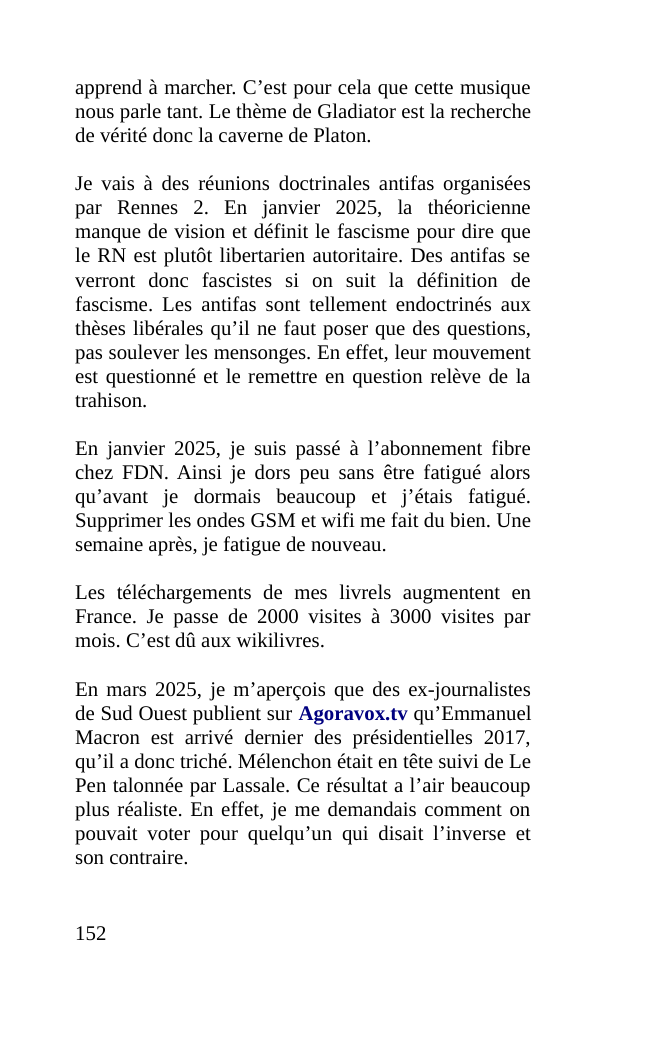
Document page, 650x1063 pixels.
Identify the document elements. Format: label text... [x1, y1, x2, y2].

text En mars 2025, je m’aperçois que des ex-journalistes de Sud Ouest publient sur Agoravox.tv qu’Emmanuel Macron est arrivé dernier des présidentielles 2017, qu’il a donc triché. Mélenchon était en tête suivi de Le Pen talonnée par Lassale. Ce résultat a l’air beaucoup plus réaliste. En effet, je me demandais comment on pouvait voter pour quelqu’un qui disait l’inverse et son contraire. [75, 677, 531, 869]
text apprend à marcher. C’est pour cela que cette musique nous parle tant. Le thème de Gladiator est la recherche de vérité donc la caverne de Platon. [75, 75, 531, 147]
text En janvier 2025, je suis passé à l’abonnement fibre chez FDN. Ainsi je dors peu sans être fatigué alors qu’avant je dormais beaucoup et j’étais fatigué. Supprimer les ondes GSM et wifi me fait du bien. Une semaine après, je fatigue de nouveau. [75, 436, 531, 556]
text Les téléchargements de mes livrels augmentent en France. Je passe de 2000 visites à 3000 visites par mois. C’est dû aux wikilivres. [75, 580, 531, 652]
text Je vais à des réunions doctrinales antifas organisées par Rennes 2. En janvier 2025, la théoricienne manque de vision et définit le fascisme pour dire que le RN est plutôt libertarien autoritaire. Des antifas se verront donc fascistes si on suit la définition de fascisme. Les antifas sont tellement endoctrinés aux thèses libérales qu’il ne faut poser que des questions, pas soulever les mensonges. En effet, leur mouvement est questionné et le remettre en question relève de la trahison. [75, 171, 531, 412]
